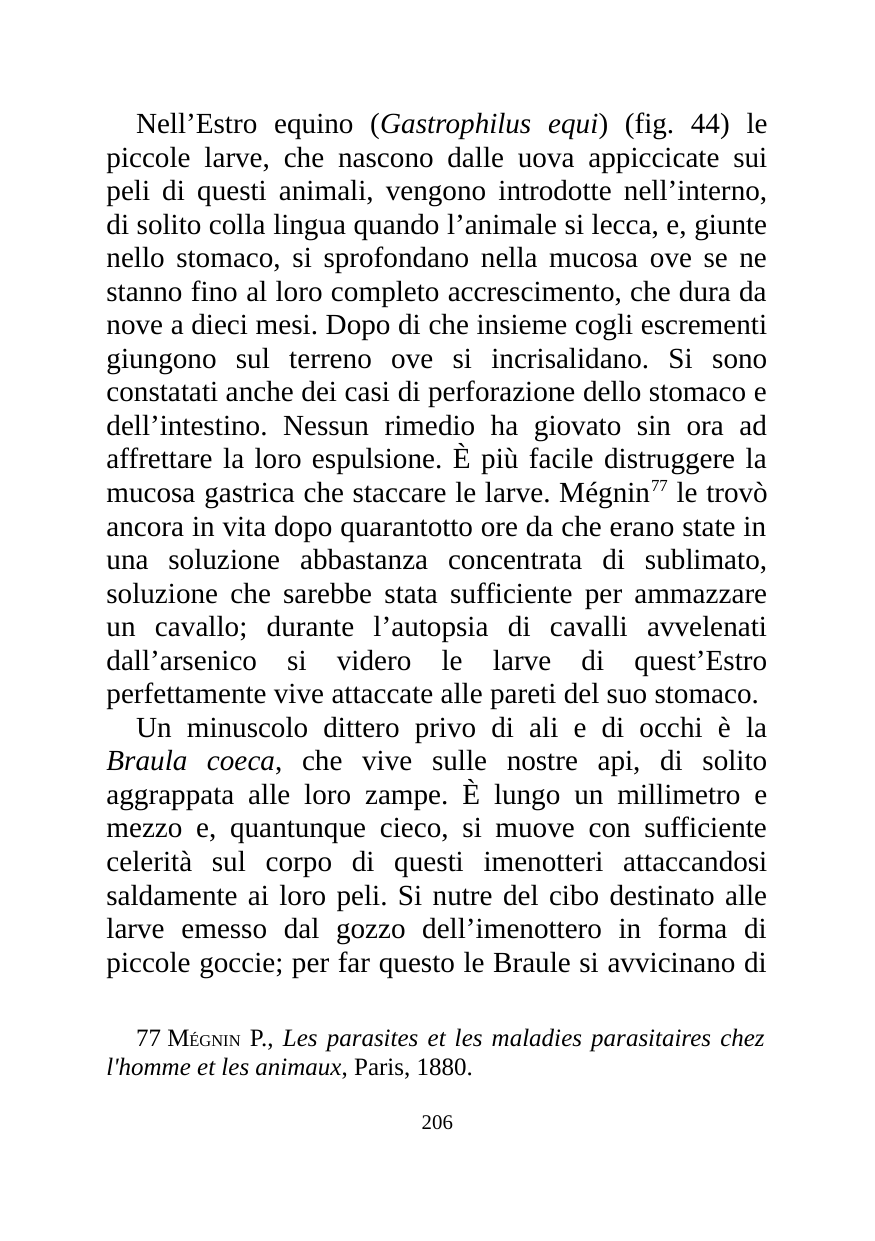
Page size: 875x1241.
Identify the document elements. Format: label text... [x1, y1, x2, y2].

text Nell’Estro equino (Gastrophilus equi) (fig. 44) le piccole larve, che nascono dalle uova appiccicate sui peli di questi animali, vengono introdotte nell’interno, di solito colla lingua quando l’animale si lecca, e, giunte nello stomaco, si sprofondano nella mucosa ove se ne stanno fino al loro completo accrescimento, che dura da nove a dieci mesi. Dopo di che insieme cogli escrementi giungono sul terreno ove si incrisalidano. Si sono constatati anche dei casi di perforazione dello stomaco e dell’intestino. Nessun rimedio ha giovato sin ora ad affrettare la loro espulsione. È più facile distruggere la mucosa gastrica che staccare le larve. Mégnin le trovò ancora in vita dopo quarantotto ore da che erano state in una soluzione abbastanza concentrata di sublimato, soluzione che sarebbe stata sufficiente per ammazzare un cavallo; durante l’autopsia di cavalli avvelenati dall’arsenico si videro le larve di quest’Estro perfettamente vive attaccate alle pareti del suo stomaco. [106, 106, 768, 710]
text Mégnin P., Les parasites et les maladies parasitaires chez l'homme et les animaux, Paris, 1880. [106, 1023, 768, 1080]
text Un minuscolo dittero privo di ali e di occhi è la Braula coeca, che vive sulle nostre api, di solito aggrappata alle loro zampe. È lungo un millimetro e mezzo e, quantunque cieco, si muove con sufficiente celerità sul corpo di questi imenotteri attaccandosi saldamente ai loro peli. Si nutre del cibo destinato alle larve emesso dal gozzo dell’imenottero in forma di piccole goccie; per far questo le Braule si avvicinano di [106, 710, 768, 978]
